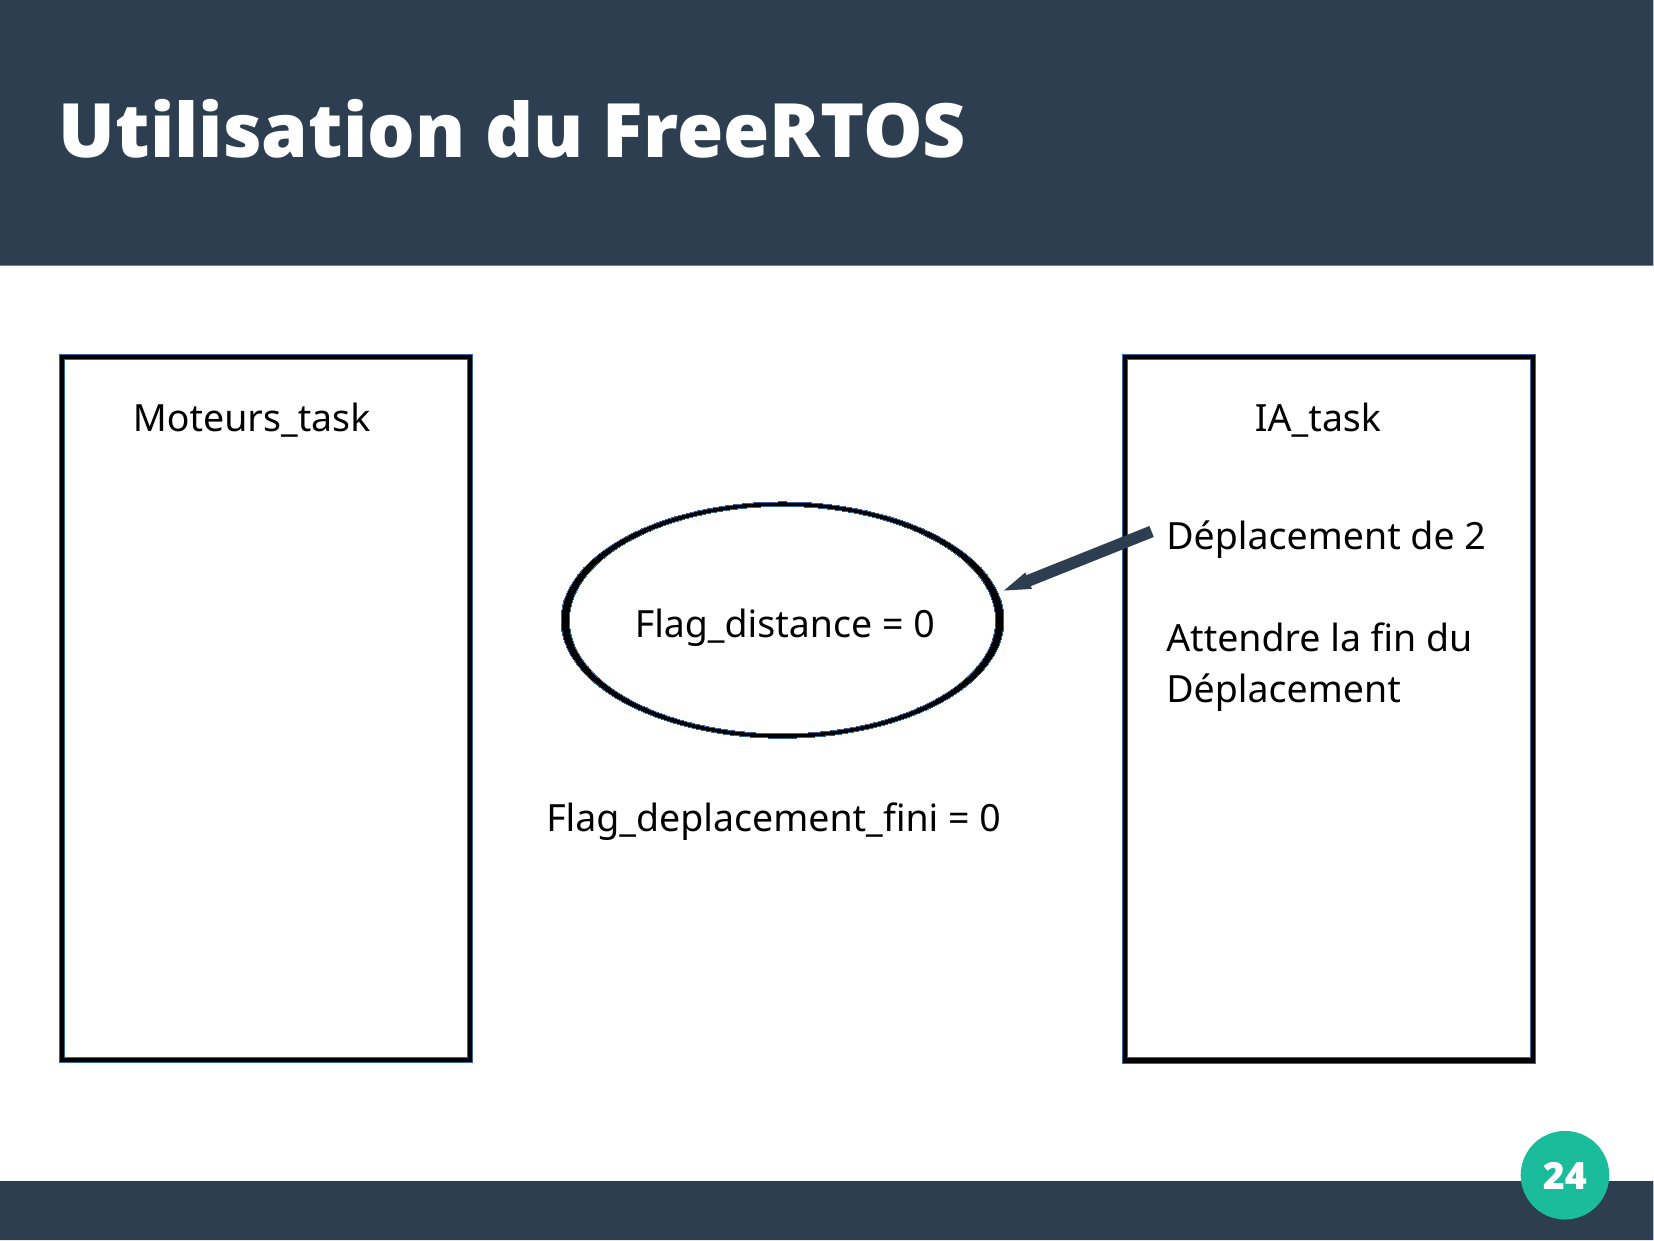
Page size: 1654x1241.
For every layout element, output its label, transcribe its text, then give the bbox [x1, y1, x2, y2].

text_box Moteurs_task [118, 383, 414, 443]
text_box [561, 501, 1004, 739]
title Utilisation du FreeRTOS [59, 49, 1595, 207]
text_box Flag_distance = 0 [620, 590, 995, 650]
text_box [1122, 548, 1536, 1064]
text_box [59, 354, 473, 1063]
text_box IA_task [1240, 383, 1418, 443]
text_box Déplacement de 2 Attendre la fin du Déplacement [1151, 502, 1536, 691]
text_box Flag_deplacement_fini = 0 [531, 783, 1063, 886]
text_box [1122, 354, 1536, 536]
